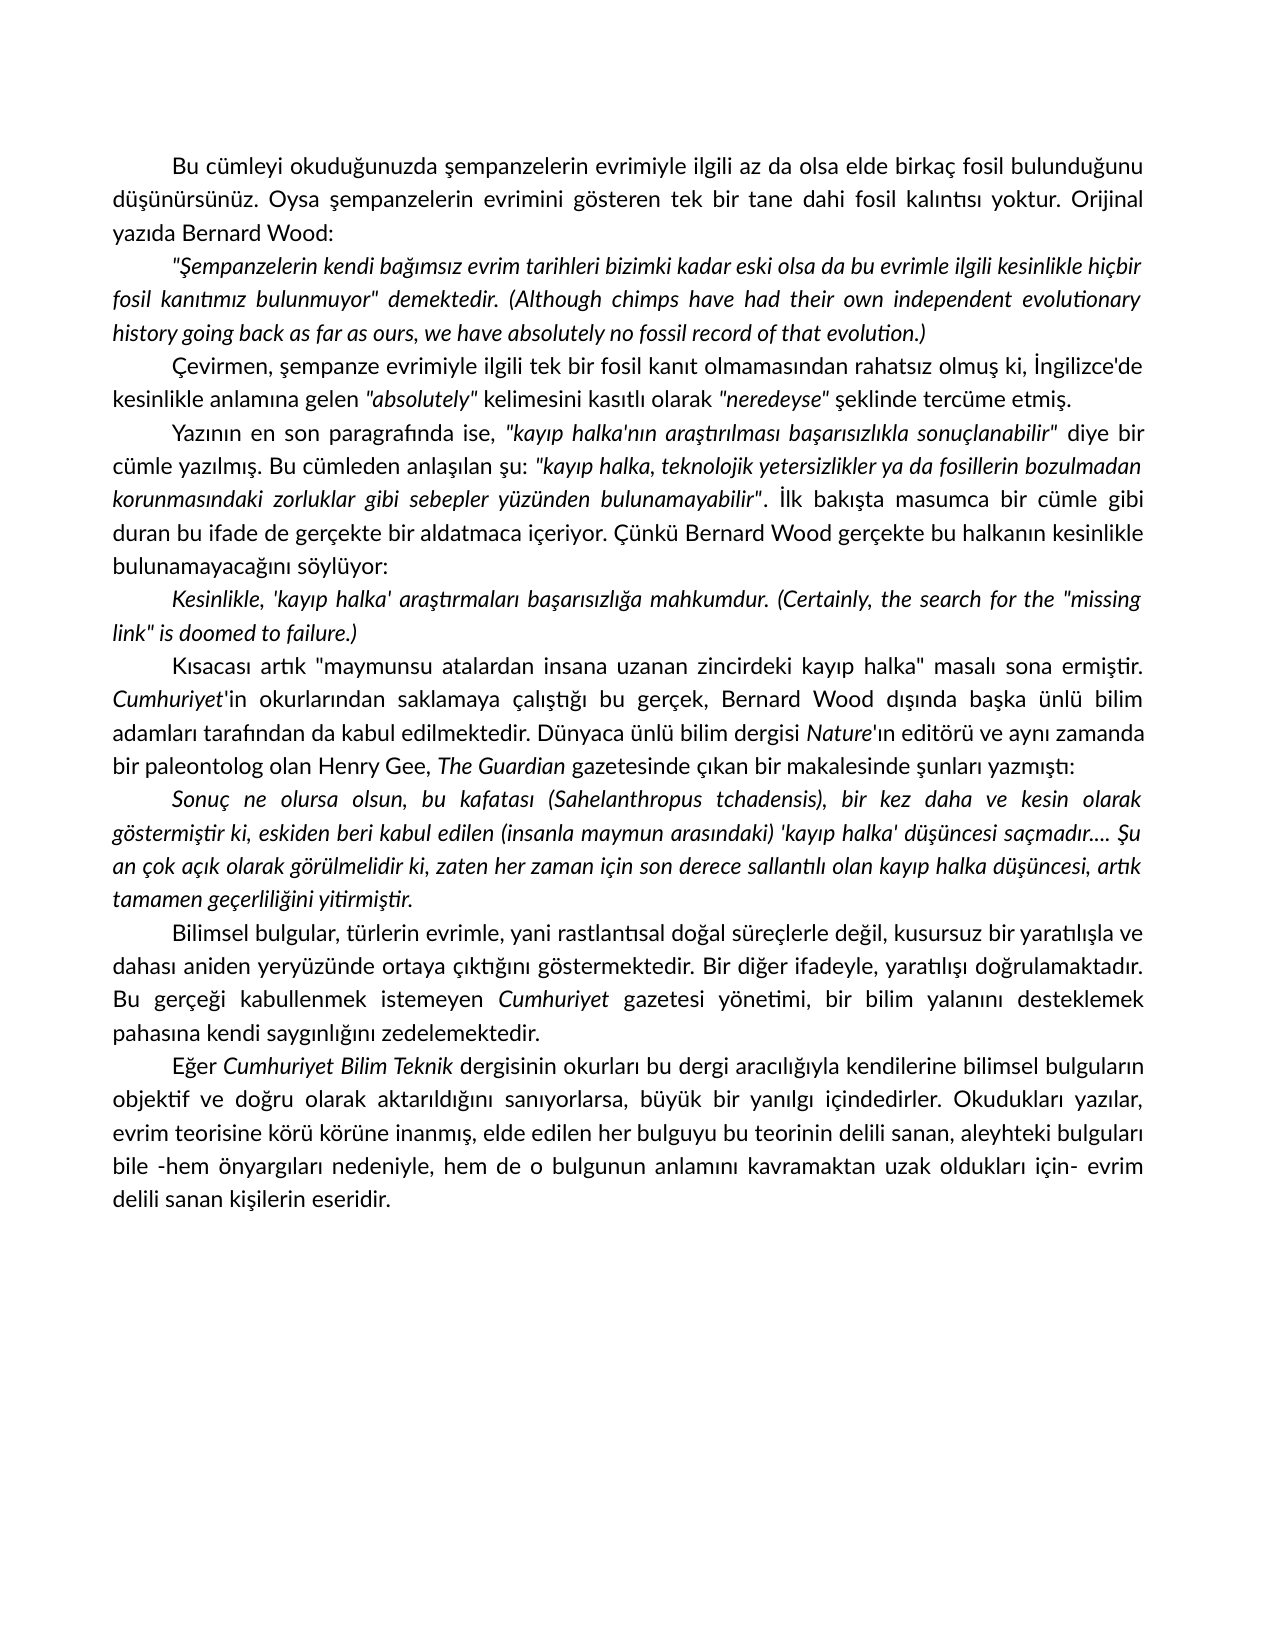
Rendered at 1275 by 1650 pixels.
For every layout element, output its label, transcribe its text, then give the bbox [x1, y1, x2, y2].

text Bu cümleyi okuduğunuzda şempanzelerin evrimiyle ilgili az da olsa elde birkaç fosil bulunduğunu düşünürsünüz. Oysa şempanzelerin evrimini gösteren tek bir tane dahi fosil kalıntısı yoktur. Orijinal yazıda Bernard Wood: [112, 148, 1145, 248]
text Çevirmen, şempanze evrimiyle ilgili tek bir fosil kanıt olmamasından rahatsız olmuş ki, İngilizce'de kesinlikle anlamına gelen "absolutely" kelimesini kasıtlı olarak "neredeyse" şeklinde tercüme etmiş. [112, 348, 1145, 414]
text Eğer Cumhuriyet Bilim Teknik dergisinin okurları bu dergi aracılığıyla kendilerine bilimsel bulguların objektif ve doğru olarak aktarıldığını sanıyorlarsa, büyük bir yanılgı içindedirler. Okudukları yazılar, evrim teorisine körü körüne inanmış, elde edilen her bulguyu bu teorinin delili sanan, aleyhteki bulguları bile -hem önyargıları nedeniyle, hem de o bulgunun anlamını kavramaktan uzak oldukları için- evrim delili sanan kişilerin eseridir. [112, 1048, 1145, 1214]
text Sonuç ne olursa olsun, bu kafatası (Sahelanthropus tchadensis), bir kez daha ve kesin olarak göstermiştir ki, eskiden beri kabul edilen (insanla maymun arasındaki) 'kayıp halka' düşüncesi saçmadır.... Şu an çok açık olarak görülmelidir ki, zaten her zaman için son derece sallantılı olan kayıp halka düşüncesi, artık tamamen geçerliliğini yitirmiştir. [112, 781, 1145, 914]
text Kesinlikle, 'kayıp halka' araştırmaları başarısızlığa mahkumdur. (Certainly, the search for the "missing link" is doomed to failure.) [112, 581, 1145, 648]
text Bilimsel bulgular, türlerin evrimle, yani rastlantısal doğal süreçlerle değil, kusursuz bir yaratılışla ve dahası aniden yeryüzünde ortaya çıktığını göstermektedir. Bir diğer ifadeyle, yaratılışı doğrulamaktadır. Bu gerçeği kabullenmek istemeyen Cumhuriyet gazetesi yönetimi, bir bilim yalanını desteklemek pahasına kendi saygınlığını zedelemektedir. [112, 914, 1145, 1048]
text Yazının en son paragrafında ise, "kayıp halka'nın araştırılması başarısızlıkla sonuçlanabilir" diye bir cümle yazılmış. Bu cümleden anlaşılan şu: "kayıp halka, teknolojik yetersizlikler ya da fosillerin bozulmadan korunmasındaki zorluklar gibi sebepler yüzünden bulunamayabilir". İlk bakışta masumca bir cümle gibi duran bu ifade de gerçekte bir aldatmaca içeriyor. Çünkü Bernard Wood gerçekte bu halkanın kesinlikle bulunamayacağını söylüyor: [112, 414, 1145, 581]
text "Şempanzelerin kendi bağımsız evrim tarihleri bizimki kadar eski olsa da bu evrimle ilgili kesinlikle hiçbir fosil kanıtımız bulunmuyor" demektedir. (Although chimps have had their own independent evolutionary history going back as far as ours, we have absolutely no fossil record of that evolution.) [112, 248, 1145, 348]
text Kısacası artık "maymunsu atalardan insana uzanan zincirdeki kayıp halka" masalı sona ermiştir. Cumhuriyet'in okurlarından saklamaya çalıştığı bu gerçek, Bernard Wood dışında başka ünlü bilim adamları tarafından da kabul edilmektedir. Dünyaca ünlü bilim dergisi Nature'ın editörü ve aynı zamanda bir paleontolog olan Henry Gee, The Guardian gazetesinde çıkan bir makalesinde şunları yazmıştı: [112, 648, 1145, 781]
